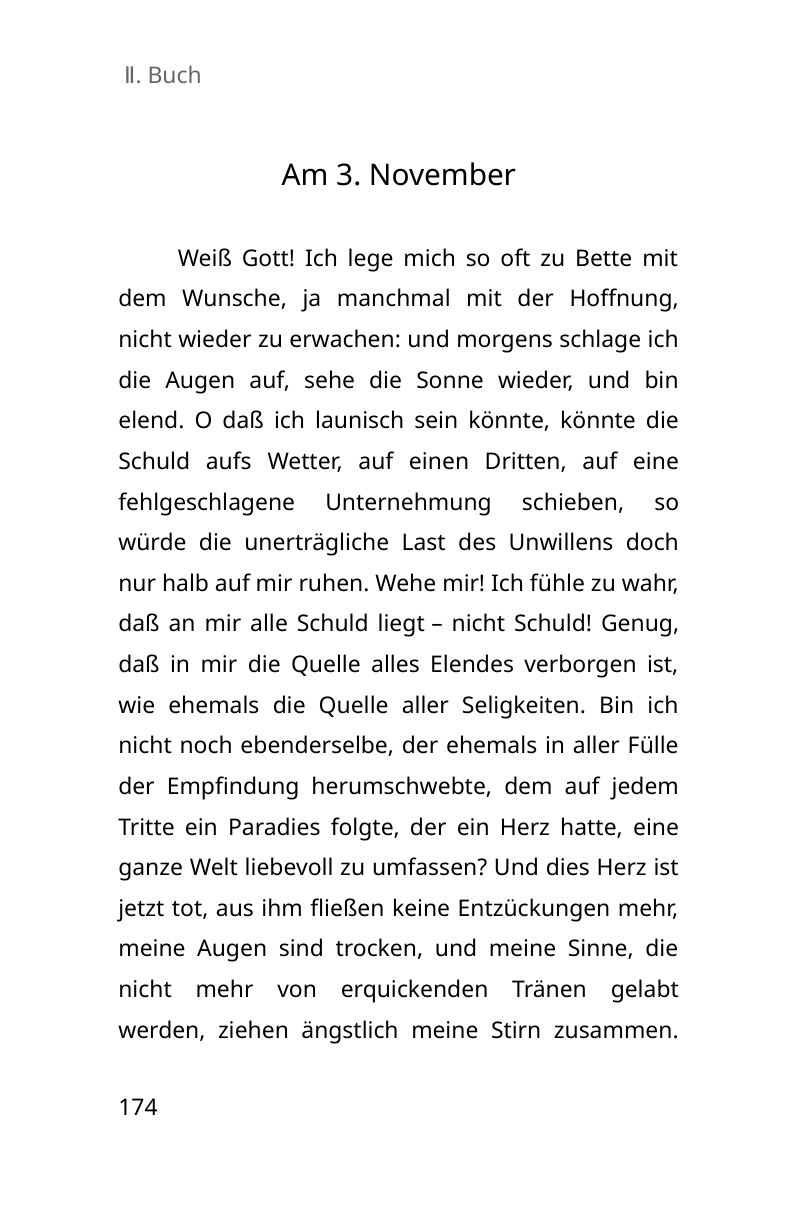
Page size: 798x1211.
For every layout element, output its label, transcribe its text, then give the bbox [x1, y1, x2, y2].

text Weiß Gott! Ich lege mich so oft zu Bette mit dem Wunsche, ja manchmal mit der Hoffnung, nicht wieder zu erwachen: und morgens schlage ich die Augen auf, sehe die Sonne wieder, und bin elend. O daß ich launisch sein könnte, könnte die Schuld aufs Wetter, auf einen Dritten, auf eine fehlgeschlagene Unternehmung schieben, so würde die unerträgliche Last des Unwillens doch nur halb auf mir ruhen. Wehe mir! Ich fühle zu wahr, daß an mir alle Schuld liegt – nicht Schuld! Genug, daß in mir die Quelle alles Elendes verborgen ist, wie ehemals die Quelle aller Seligkeiten. Bin ich nicht noch ebenderselbe, der ehemals in aller Fülle der Empfindung herumschwebte, dem auf jedem Tritte ein Paradies folgte, der ein Herz hatte, eine ganze Welt liebevoll zu umfassen? Und dies Herz ist jetzt tot, aus ihm fließen keine Entzückungen mehr, meine Augen sind trocken, und meine Sinne, die nicht mehr von erquickenden Tränen gelabt werden, ziehen ängstlich meine Stirn zusammen. [118, 217, 679, 1045]
subtitle Am 3. November [118, 120, 679, 194]
